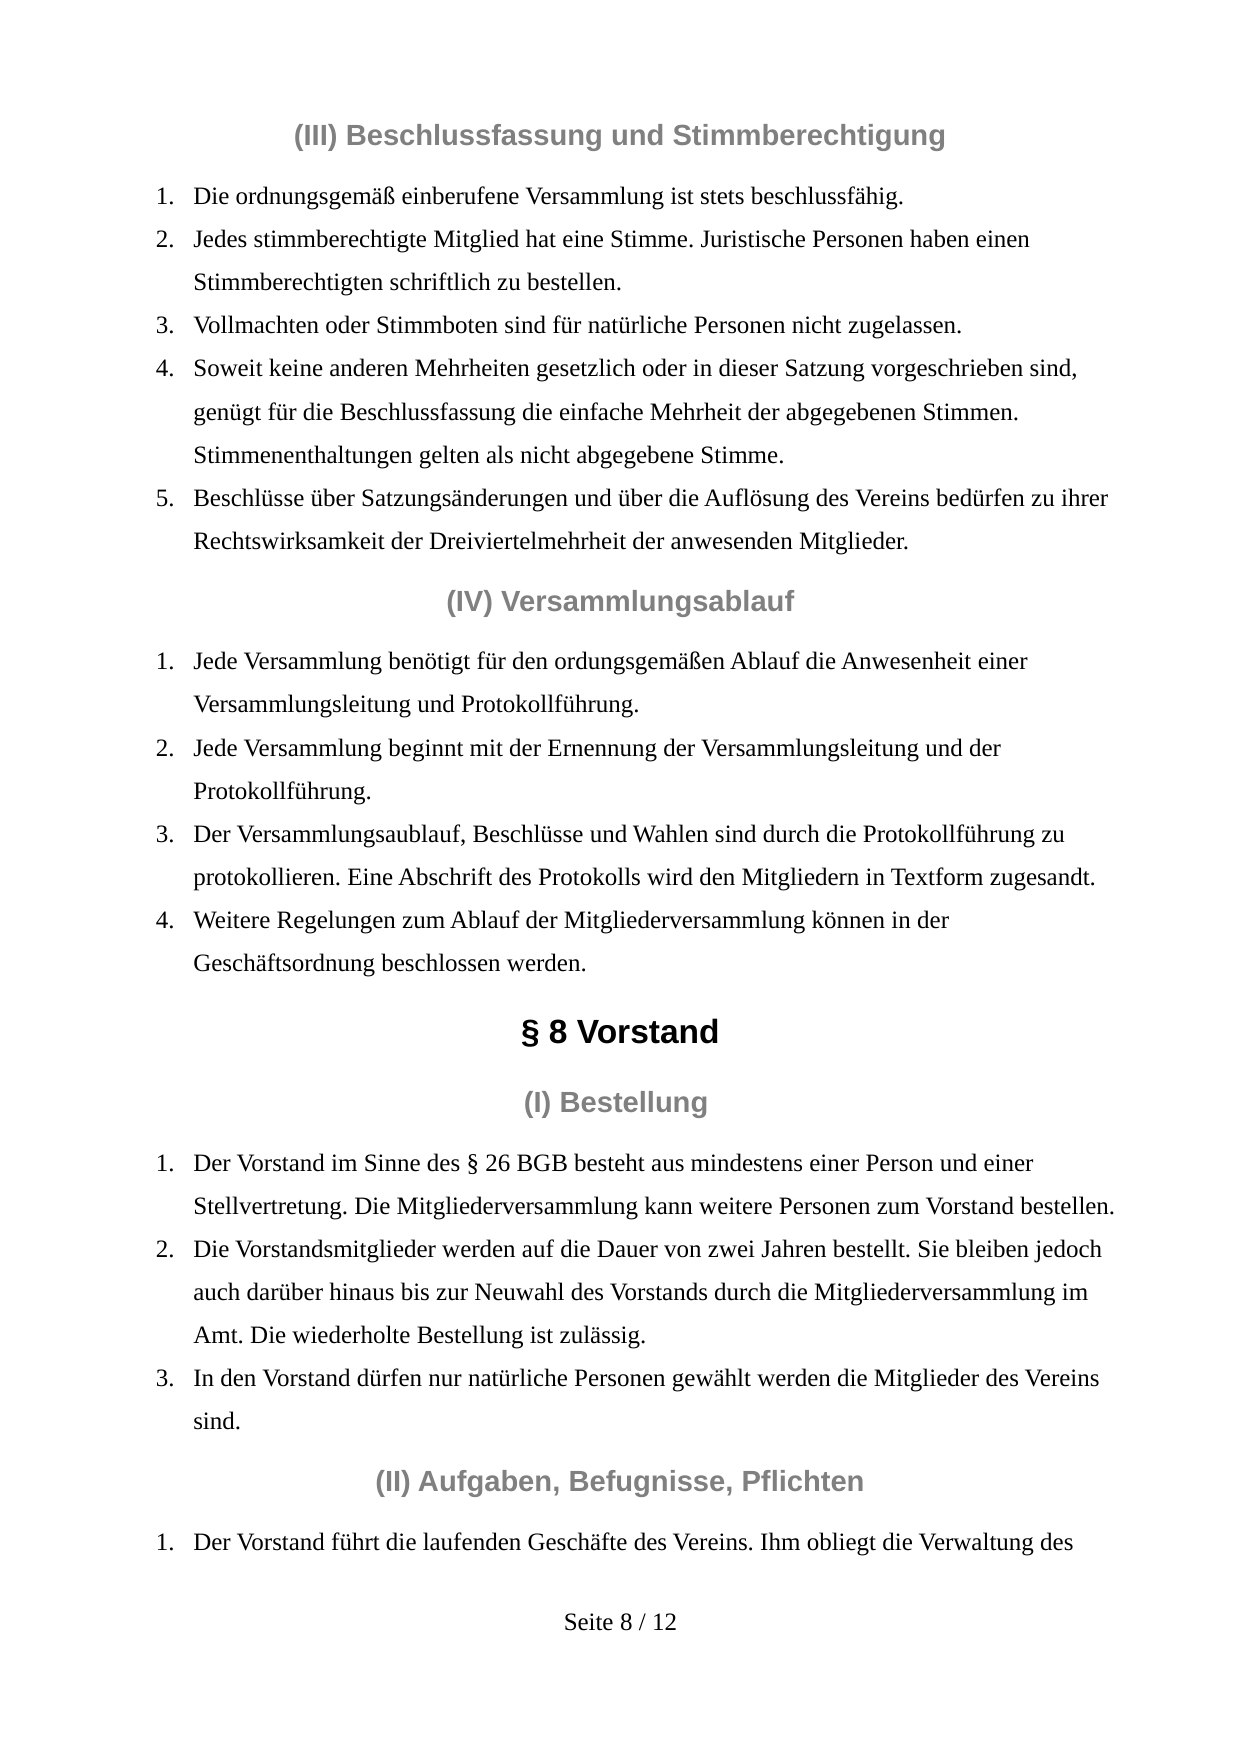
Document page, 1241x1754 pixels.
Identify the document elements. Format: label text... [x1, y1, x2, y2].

list Jede Versammlung beginnt mit der Ernennung der Versammlungsleitung und der Protokollführung. [156, 733, 1122, 804]
list Weitere Regelungen zum Ablauf der Mitgliederversammlung können in der Geschäftsordnung beschlossen werden. [156, 905, 1122, 977]
subtitle (III) Beschlussfassung und Stimmberechtigung [118, 118, 1122, 152]
list Vollmachten oder Stimmboten sind für natürliche Personen nicht zugelassen. [156, 310, 1122, 339]
list Die Vorstandsmitglieder werden auf die Dauer von zwei Jahren bestellt. Sie bleiben jedoch auch darüber hinaus bis zur Neuwahl des Vorstands durch die Mitgliederversammlung im Amt. Die wiederholte Bestellung ist zulässig. [156, 1234, 1122, 1349]
list Jede Versammlung benötigt für den ordungsgemäßen Ablauf die Anwesenheit einer Versammlungsleitung und Protokollführung. [156, 646, 1122, 718]
subtitle (IV) Versammlungsablauf [118, 584, 1122, 617]
subtitle § 8 Vorstand [118, 1012, 1122, 1051]
list In den Vorstand dürfen nur natürliche Personen gewählt werden die Mitglieder des Vereins sind. [156, 1363, 1122, 1435]
subtitle (II) Aufgaben, Befugnisse, Pflichten [118, 1464, 1122, 1498]
list Die ordnungsgemäß einberufene Versammlung ist stets beschlussfähig. [156, 181, 1122, 210]
list Jedes stimmberechtigte Mitglied hat eine Stimme. Juristische Personen haben einen Stimmberechtigten schriftlich zu bestellen. [156, 224, 1122, 296]
list Der Versammlungsaublauf, Beschlüsse und Wahlen sind durch die Protokollführung zu protokollieren. Eine Abschrift des Protokolls wird den Mitgliedern in Textform zugesandt. [156, 819, 1122, 891]
list Beschlüsse über Satzungsänderungen und über die Auflösung des Vereins bedürfen zu ihrer Rechtswirksamkeit der Dreiviertelmehrheit der anwesenden Mitglieder. [156, 483, 1122, 555]
list Der Vorstand im Sinne des § 26 BGB besteht aus mindestens einer Person und einer Stellvertretung. Die Mitgliederversammlung kann weitere Personen zum Vorstand bestellen. [156, 1148, 1122, 1219]
list Der Vorstand führt die laufenden Geschäfte des Vereins. Ihm obliegt die Verwaltung des [156, 1527, 1122, 1556]
subtitle (I) Bestellung [118, 1085, 1122, 1118]
list Soweit keine anderen Mehrheiten gesetzlich oder in dieser Satzung vorgeschrieben sind, genügt für die Beschlussfassung die einfache Mehrheit der abgegebenen Stimmen. Stimmenenthaltungen gelten als nicht abgegebene Stimme. [156, 353, 1122, 468]
